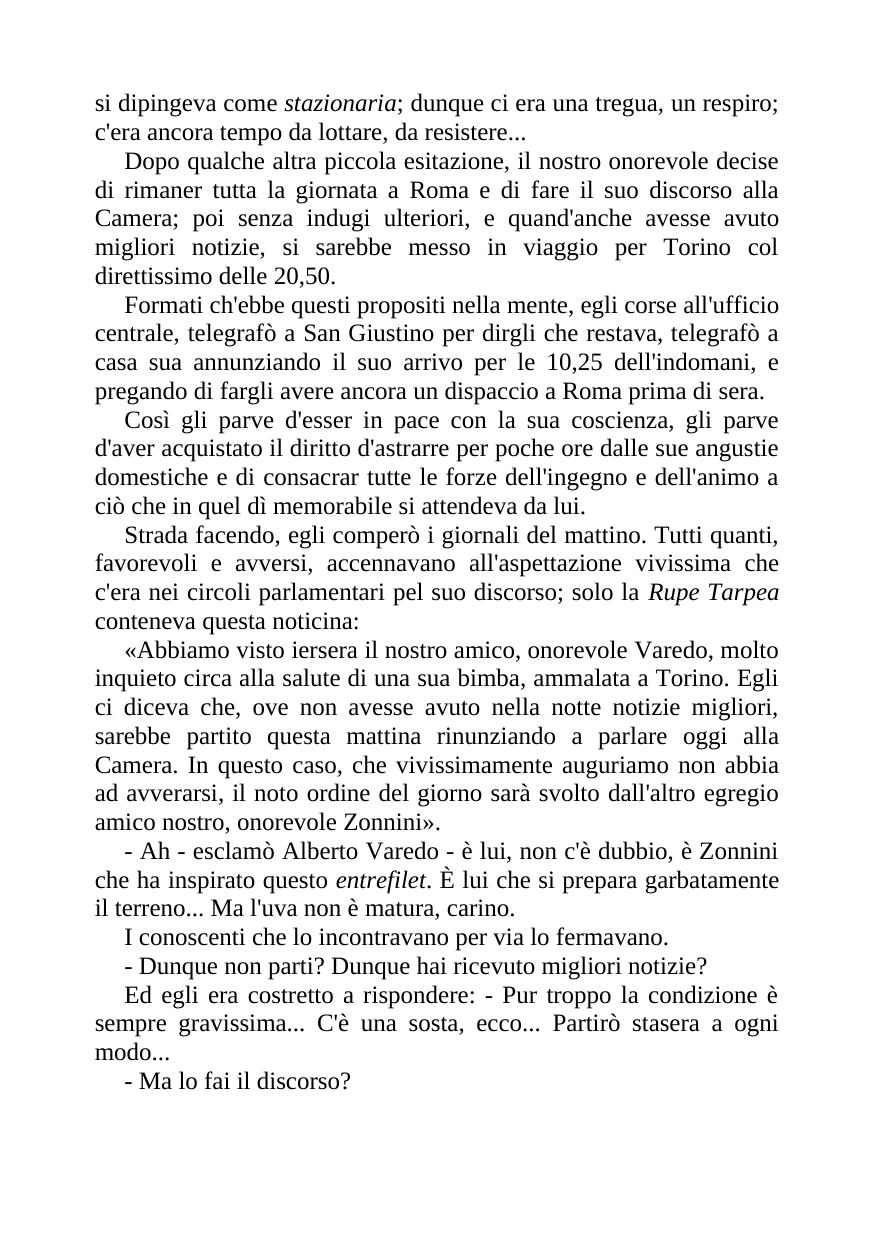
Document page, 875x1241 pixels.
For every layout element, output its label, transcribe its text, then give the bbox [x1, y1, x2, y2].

text Ed egli era costretto a rispondere: - Pur troppo la condizione è sempre gravissima... C'è una sosta, ecco... Partirò stasera a ogni modo... [94, 980, 779, 1066]
text si dipingeva come stazionaria; dunque ci era una tregua, un respiro; c'era ancora tempo da lottare, da resistere... [94, 88, 779, 146]
text - Ah - esclamò Alberto Varedo - è lui, non c'è dubbio, è Zonnini che ha inspirato questo entrefilet. È lui che si prepara garbatamente il terreno... Ma l'uva non è matura, carino. [94, 836, 779, 922]
text Formati ch'ebbe questi propositi nella mente, egli corse all'ufficio centrale, telegrafò a San Giustino per dirgli che restava, telegrafò a casa sua annunziando il suo arrivo per le 10,25 dell'indomani, e pregando di fargli avere ancora un dispaccio a Roma prima di sera. [94, 290, 779, 405]
text - Dunque non parti? Dunque hai ricevuto migliori notizie? [94, 951, 779, 980]
text Dopo qualche altra piccola esitazione, il nostro onorevole decise di rimaner tutta la giornata a Roma e di fare il suo discorso alla Camera; poi senza indugi ulteriori, e quand'anche avesse avuto migliori notizie, si sarebbe messo in viaggio per Torino col direttissimo delle 20,50. [94, 146, 779, 290]
text - Ma lo fai il discorso? [94, 1066, 779, 1095]
text Così gli parve d'esser in pace con la sua coscienza, gli parve d'aver acquistato il diritto d'astrarre per poche ore dalle sue angustie domestiche e di consacrar tutte le forze dell'ingegno e dell'animo a ciò che in quel dì memorabile si attendeva da lui. [94, 405, 779, 520]
text Strada facendo, egli comperò i giornali del mattino. Tutti quanti, favorevoli e avversi, accennavano all'aspettazione vivissima che c'era nei circoli parlamentari pel suo discorso; solo la Rupe Tarpea conteneva questa noticina: [94, 520, 779, 635]
text I conoscenti che lo incontravano per via lo fermavano. [94, 922, 779, 951]
text «Abbiamo visto iersera il nostro amico, onorevole Varedo, molto inquieto circa alla salute di una sua bimba, ammalata a Torino. Egli ci diceva che, ove non avesse avuto nella notte notizie migliori, sarebbe partito questa mattina rinunziando a parlare oggi alla Camera. In questo caso, che vivissimamente auguriamo non abbia ad avverarsi, il noto ordine del giorno sarà svolto dall'altro egregio amico nostro, onorevole Zonnini». [94, 635, 779, 836]
